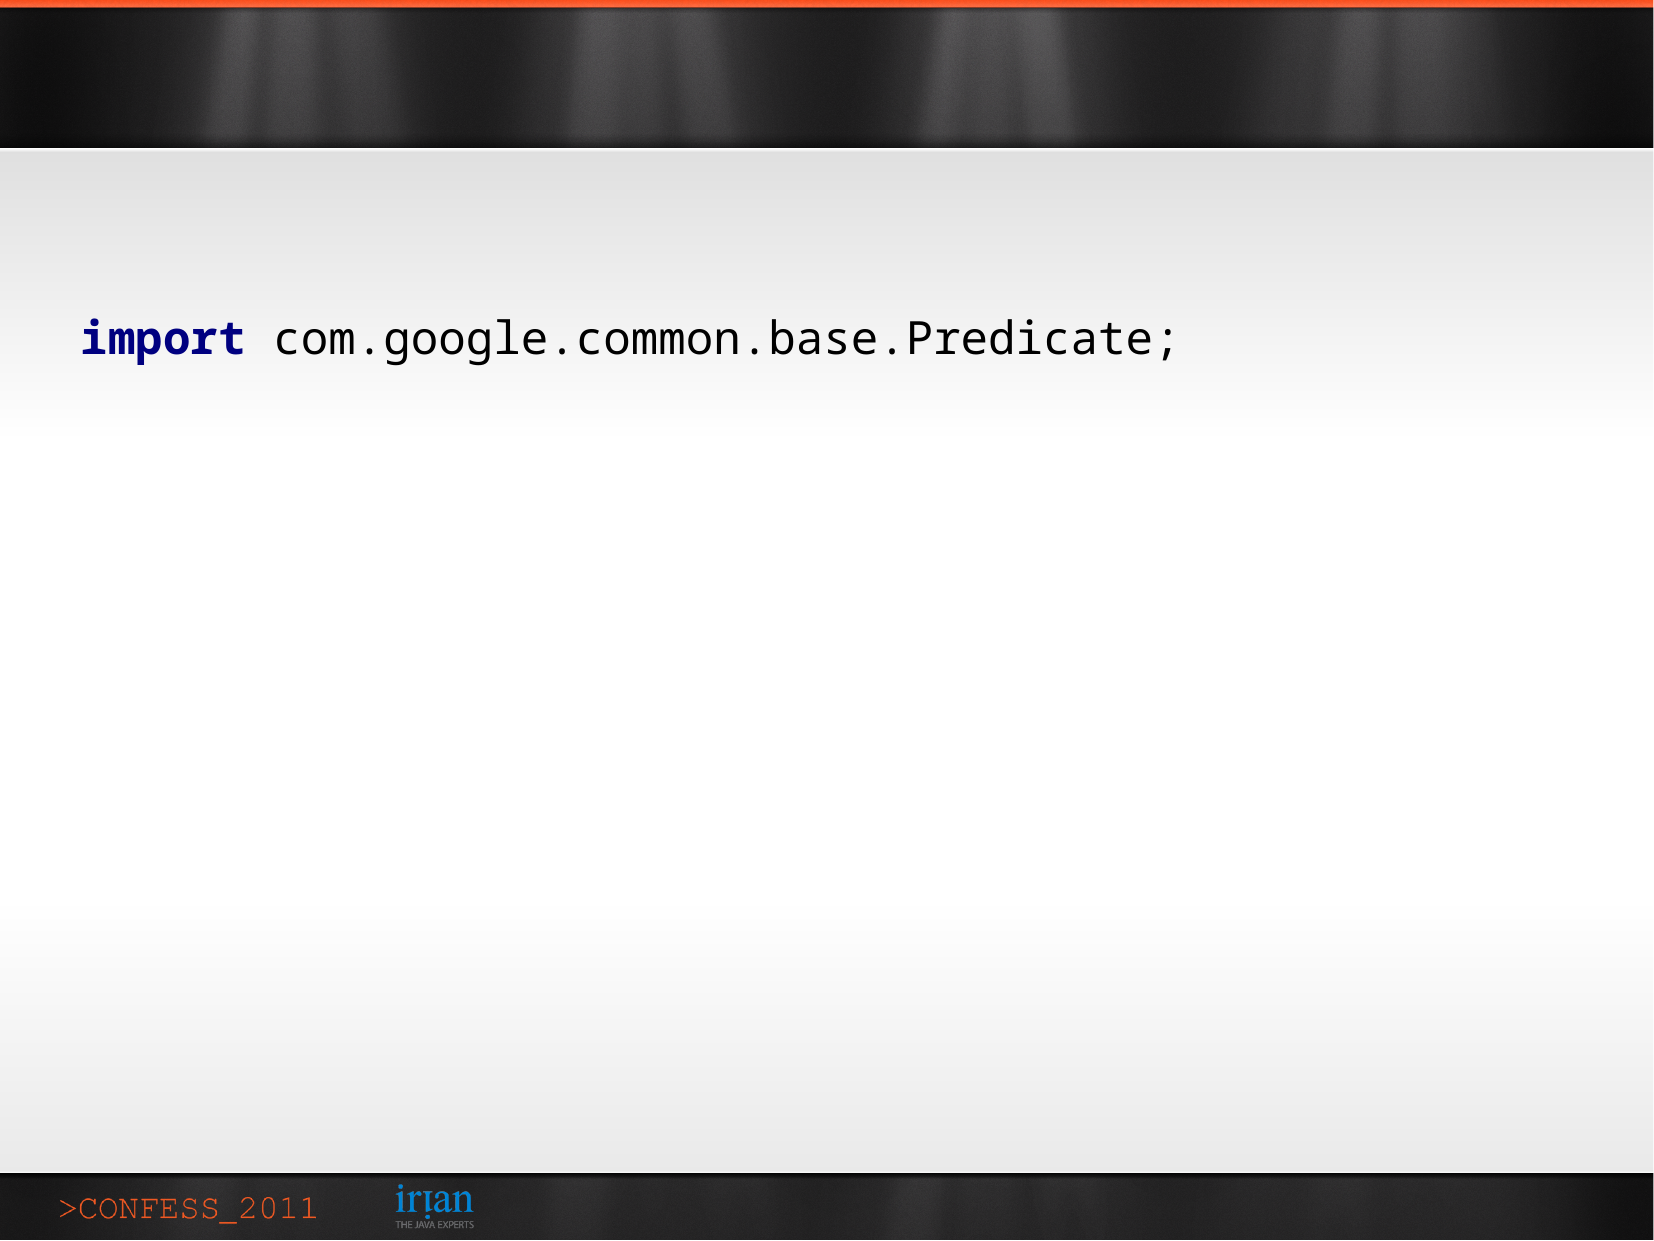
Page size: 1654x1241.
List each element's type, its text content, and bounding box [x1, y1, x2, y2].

picture [0, 0, 1654, 1240]
text_box import com.google.common.base.Predicate; [80, 305, 1654, 1125]
